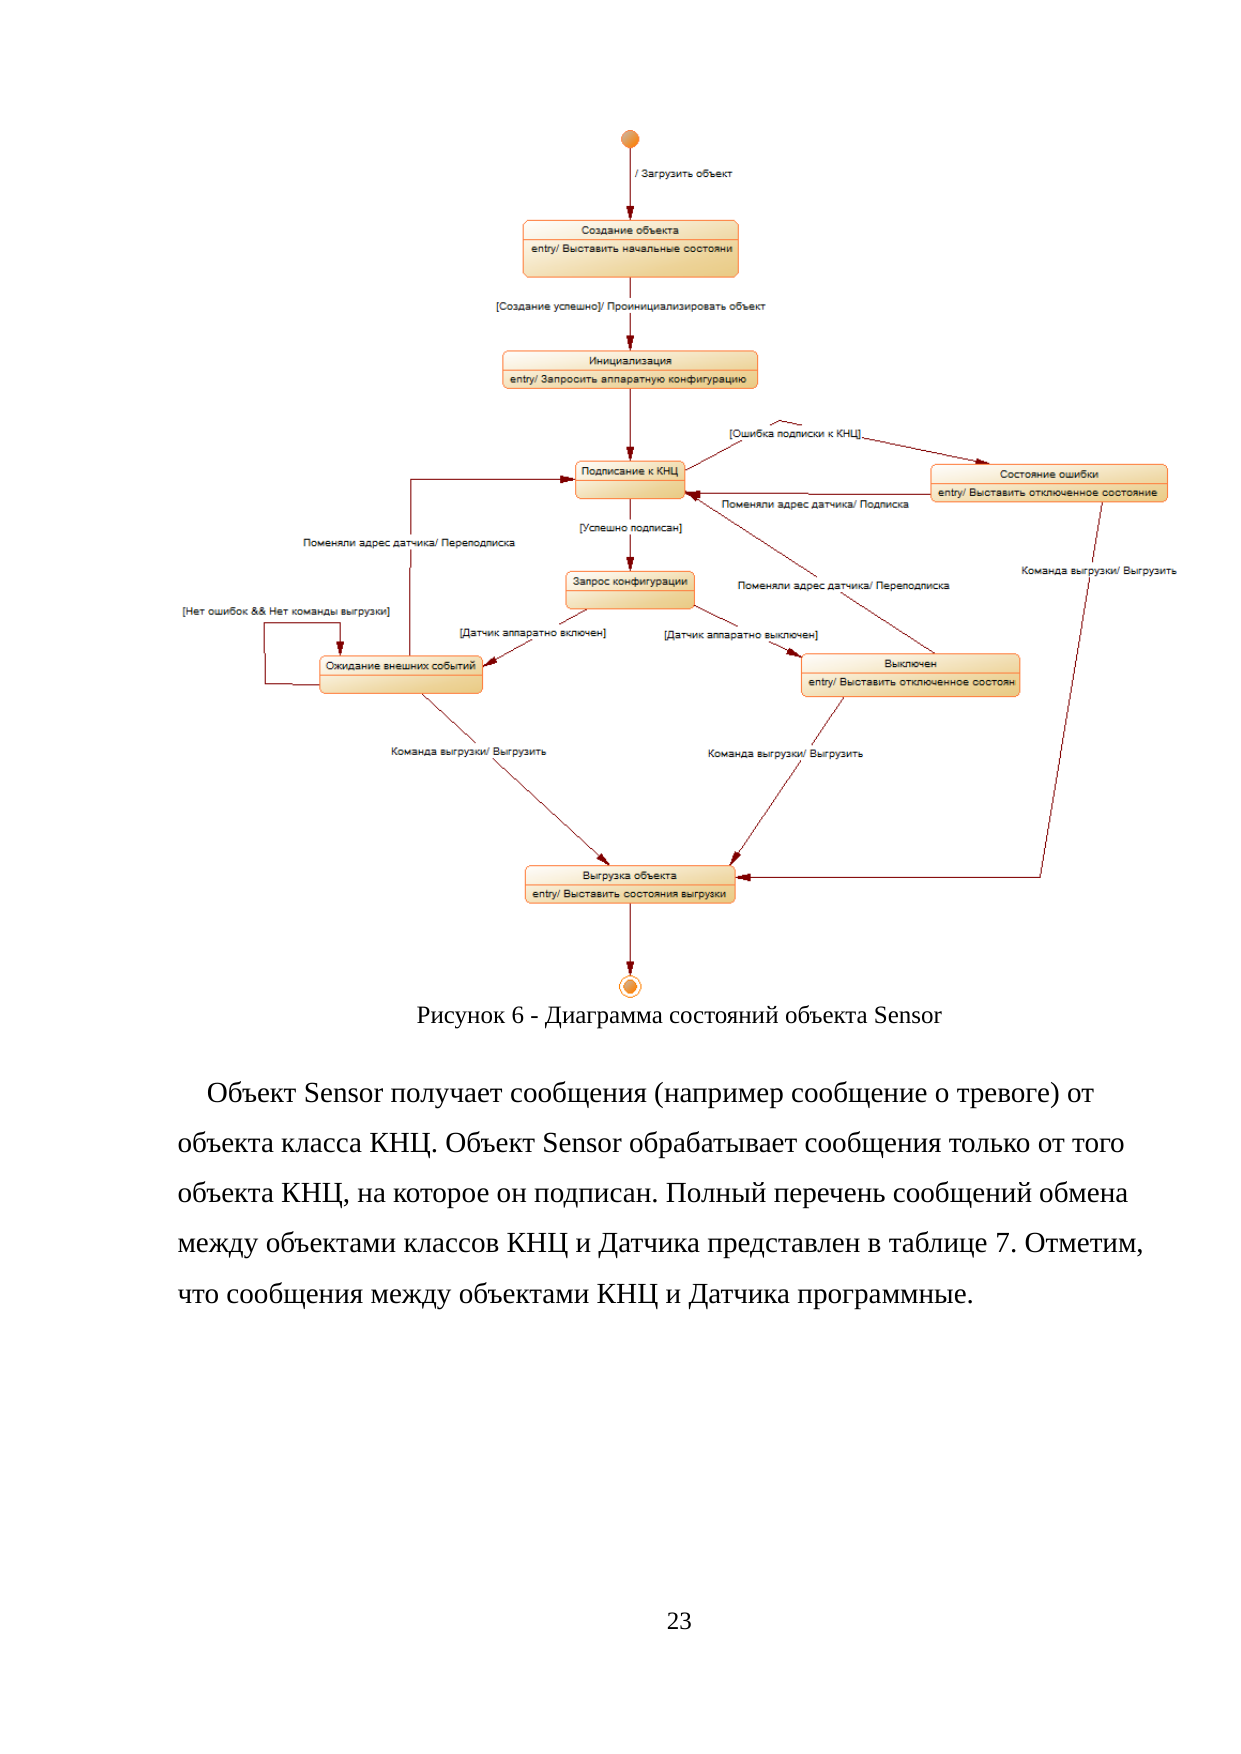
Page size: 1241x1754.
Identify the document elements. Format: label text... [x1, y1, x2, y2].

text Объект Sensor получает сообщения (например сообщение о тревоге) от объекта класса КНЦ. Объект Sensor обрабатывает сообщения только от того объекта КНЦ, на которое он подписан. Полный перечень сообщений обмена между объектами классов КНЦ и Датчика представлен в таблице 7. Отметим, что сообщения между объектами КНЦ и Датчика программные. [177, 1075, 1181, 1309]
picture [177, 130, 1182, 1000]
text Рисунок 6 - Диаграмма состояний объекта Sensor [177, 1000, 1181, 1029]
